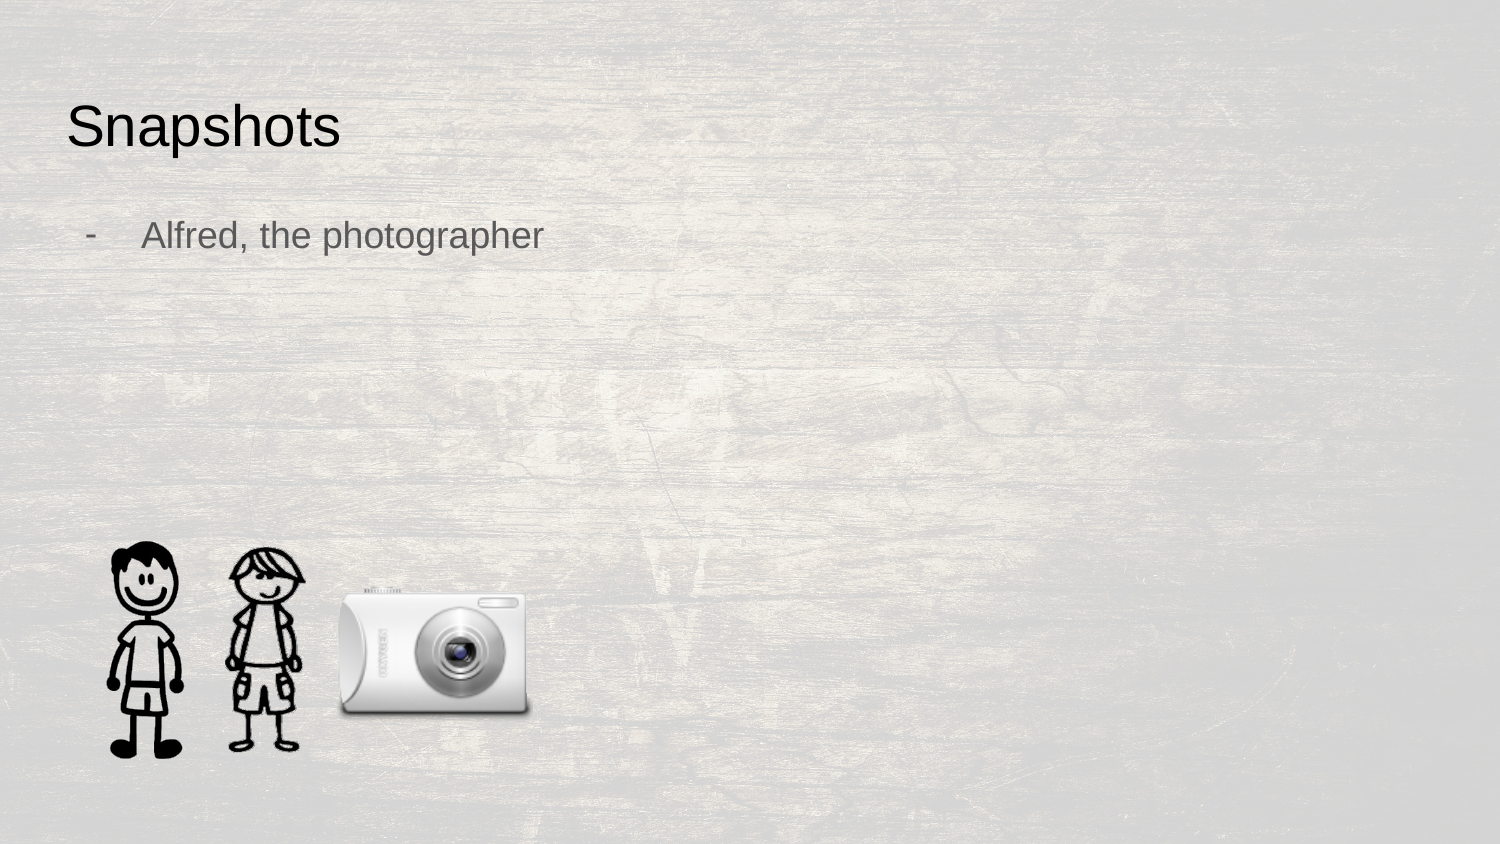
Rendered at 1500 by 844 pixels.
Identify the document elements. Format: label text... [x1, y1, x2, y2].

title Snapshots [51, 72, 1449, 167]
list Alfred, the photographer [51, 189, 1449, 750]
picture [0, 0, 1500, 844]
